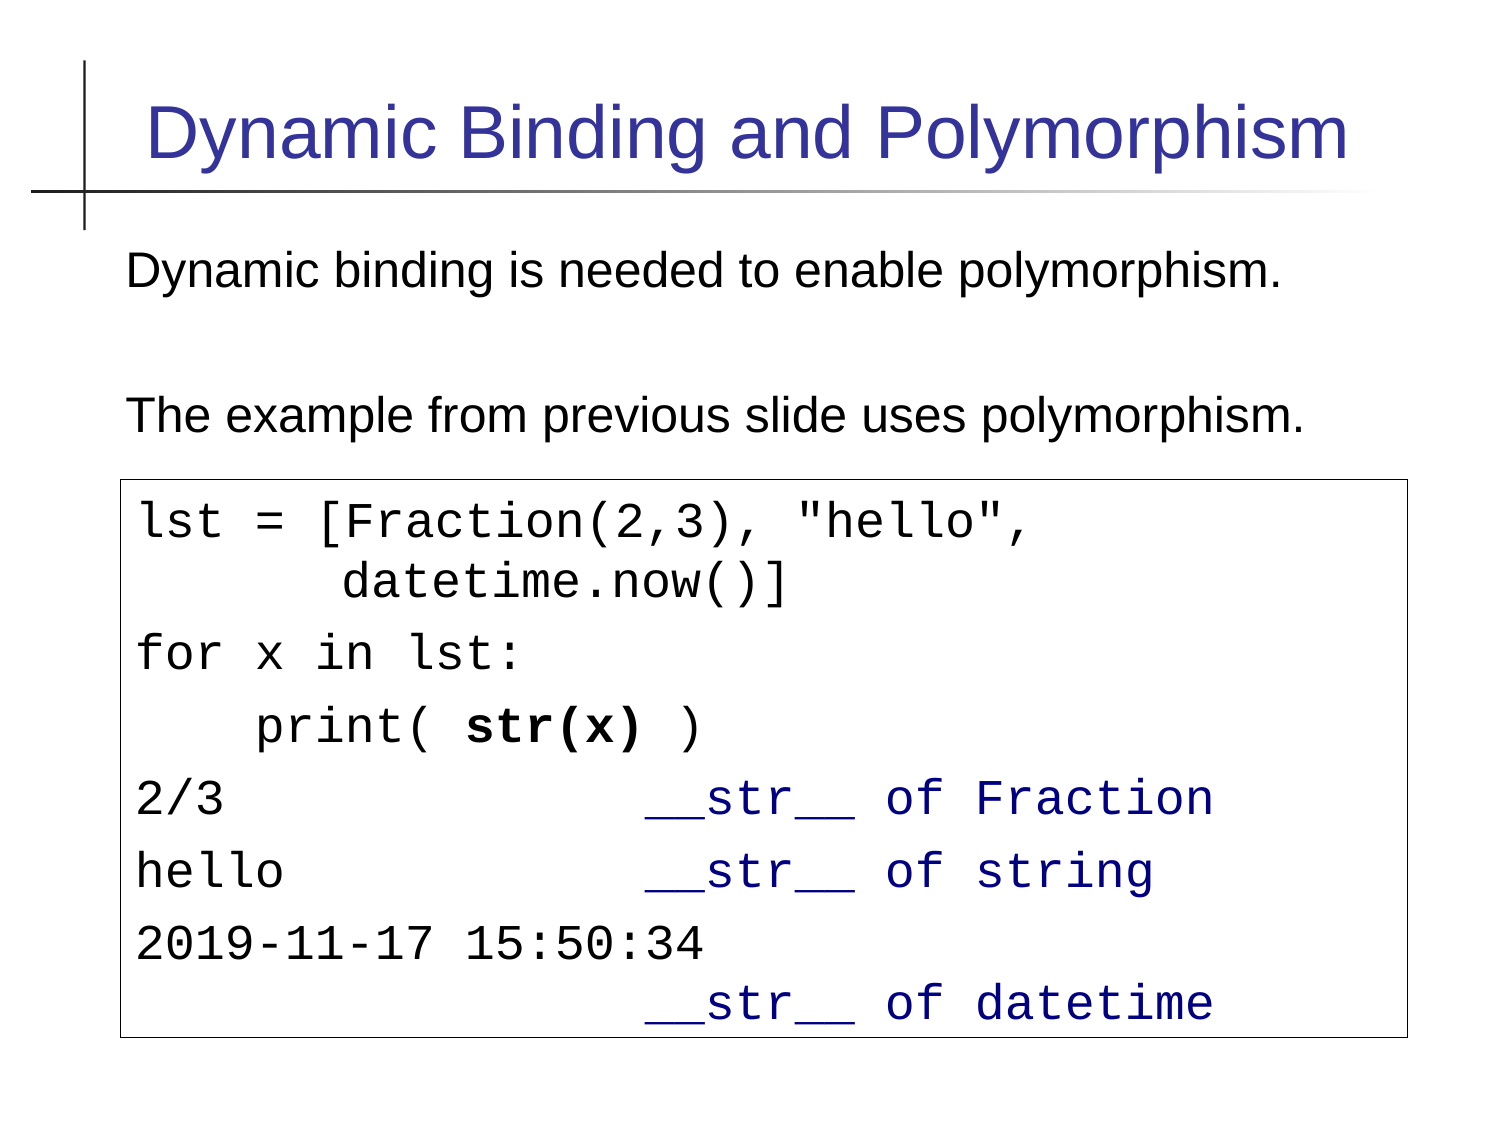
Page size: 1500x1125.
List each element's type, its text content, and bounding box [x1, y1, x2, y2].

title Dynamic Binding and Polymorphism [100, 42, 1397, 182]
list Dynamic binding is needed to enable polymorphism. The example from previous slide uses polymorphism. [110, 229, 1408, 960]
text_box lst = [Fraction(2,3), "hello", datetime.now()] for x in lst: print( str(x) ) 2/3 __str__ of Fraction hello __str__ of string 2019-11-17 15:50:34 __str__ of datetime [120, 479, 1408, 1038]
